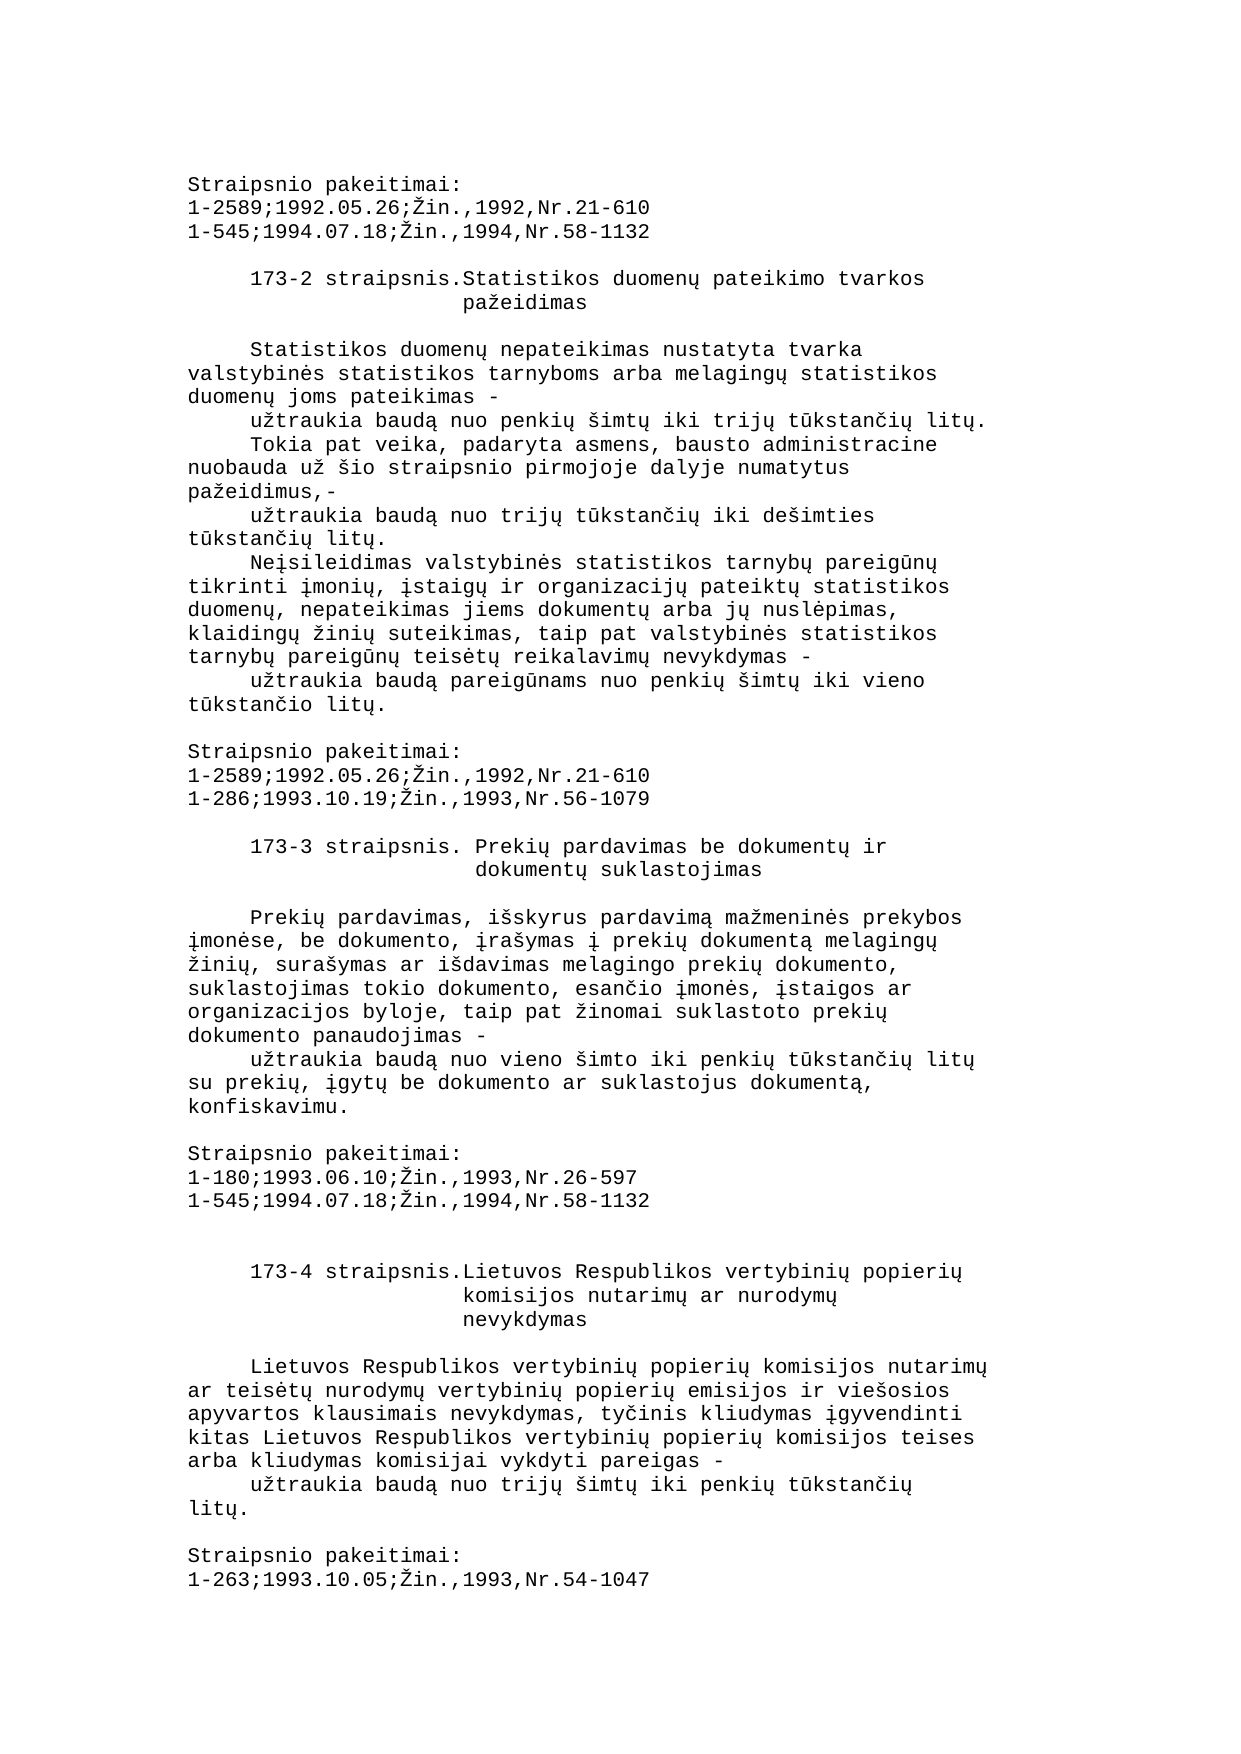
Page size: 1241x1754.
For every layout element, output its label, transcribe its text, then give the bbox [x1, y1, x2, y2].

text klaidingų žinių suteikimas, taip pat valstybinės statistikos [187, 623, 1053, 647]
text Prekių pardavimas, išskyrus pardavimą mažmeninės prekybos [187, 907, 1053, 930]
text užtraukia baudą nuo trijų tūkstančių iki dešimties [187, 505, 1053, 528]
text Straipsnio pakeitimai: [187, 174, 1053, 197]
text pažeidimus,- [187, 481, 1053, 505]
text 1-2589;1992.05.26;Žin.,1992,Nr.21-610 [187, 197, 1053, 221]
text tarnybų pareigūnų teisėtų reikalavimų nevykdymas - [187, 647, 1053, 670]
text organizacijos byloje, taip pat žinomai suklastoto prekių [187, 1001, 1053, 1025]
text suklastojimas tokio dokumento, esančio įmonės, įstaigos ar [187, 978, 1053, 1001]
text tūkstančių litų. [187, 528, 1053, 552]
text nevykdymas [187, 1309, 1053, 1332]
text užtraukia baudą nuo penkių šimtų iki trijų tūkstančių litų. [187, 410, 1053, 434]
text konfiskavimu. [187, 1096, 1053, 1119]
text arba kliudymas komisijai vykdyti pareigas - [187, 1451, 1053, 1474]
text dokumentų suklastojimas [187, 859, 1053, 883]
text užtraukia baudą pareigūnams nuo penkių šimtų iki vieno [187, 670, 1053, 694]
text Straipsnio pakeitimai: [187, 1545, 1053, 1569]
text užtraukia baudą nuo vieno šimto iki penkių tūkstančių litų [187, 1048, 1053, 1072]
text kitas Lietuvos Respublikos vertybinių popierių komisijos teises [187, 1427, 1053, 1451]
text žinių, surašymas ar išdavimas melagingo prekių dokumento, [187, 954, 1053, 978]
text 173-2 straipsnis.Statistikos duomenų pateikimo tvarkos [187, 268, 1053, 292]
text nuobauda už šio straipsnio pirmojoje dalyje numatytus [187, 457, 1053, 481]
text apyvartos klausimais nevykdymas, tyčinis kliudymas įgyvendinti [187, 1403, 1053, 1427]
text duomenų joms pateikimas - [187, 386, 1053, 410]
text komisijos nutarimų ar nurodymų [187, 1285, 1053, 1309]
text tikrinti įmonių, įstaigų ir organizacijų pateiktų statistikos [187, 576, 1053, 599]
text 1-180;1993.06.10;Žin.,1993,Nr.26-597 [187, 1167, 1053, 1190]
text litų. [187, 1498, 1053, 1521]
text 1-2589;1992.05.26;Žin.,1992,Nr.21-610 [187, 765, 1053, 788]
text valstybinės statistikos tarnyboms arba melagingų statistikos [187, 363, 1053, 386]
text pažeidimas [187, 292, 1053, 316]
text Lietuvos Respublikos vertybinių popierių komisijos nutarimų [187, 1356, 1053, 1379]
text dokumento panaudojimas - [187, 1025, 1053, 1048]
text su prekių, įgytų be dokumento ar suklastojus dokumentą, [187, 1072, 1053, 1096]
text tūkstančio litų. [187, 694, 1053, 717]
text 1-545;1994.07.18;Žin.,1994,Nr.58-1132 [187, 1190, 1053, 1214]
text įmonėse, be dokumento, įrašymas į prekių dokumentą melagingų [187, 930, 1053, 954]
text Neįsileidimas valstybinės statistikos tarnybų pareigūnų [187, 552, 1053, 576]
text 1-263;1993.10.05;Žin.,1993,Nr.54-1047 [187, 1569, 1053, 1592]
text ar teisėtų nurodymų vertybinių popierių emisijos ir viešosios [187, 1379, 1053, 1403]
text Statistikos duomenų nepateikimas nustatyta tvarka [187, 339, 1053, 363]
text 1-545;1994.07.18;Žin.,1994,Nr.58-1132 [187, 221, 1053, 244]
text 173-3 straipsnis. Prekių pardavimas be dokumentų ir [187, 836, 1053, 859]
text 173-4 straipsnis.Lietuvos Respublikos vertybinių popierių [187, 1261, 1053, 1285]
text Straipsnio pakeitimai: [187, 741, 1053, 765]
text 1-286;1993.10.19;Žin.,1993,Nr.56-1079 [187, 788, 1053, 812]
text Straipsnio pakeitimai: [187, 1143, 1053, 1167]
text užtraukia baudą nuo trijų šimtų iki penkių tūkstančių [187, 1474, 1053, 1498]
text Tokia pat veika, padaryta asmens, bausto administracine [187, 434, 1053, 457]
text duomenų, nepateikimas jiems dokumentų arba jų nuslėpimas, [187, 599, 1053, 623]
